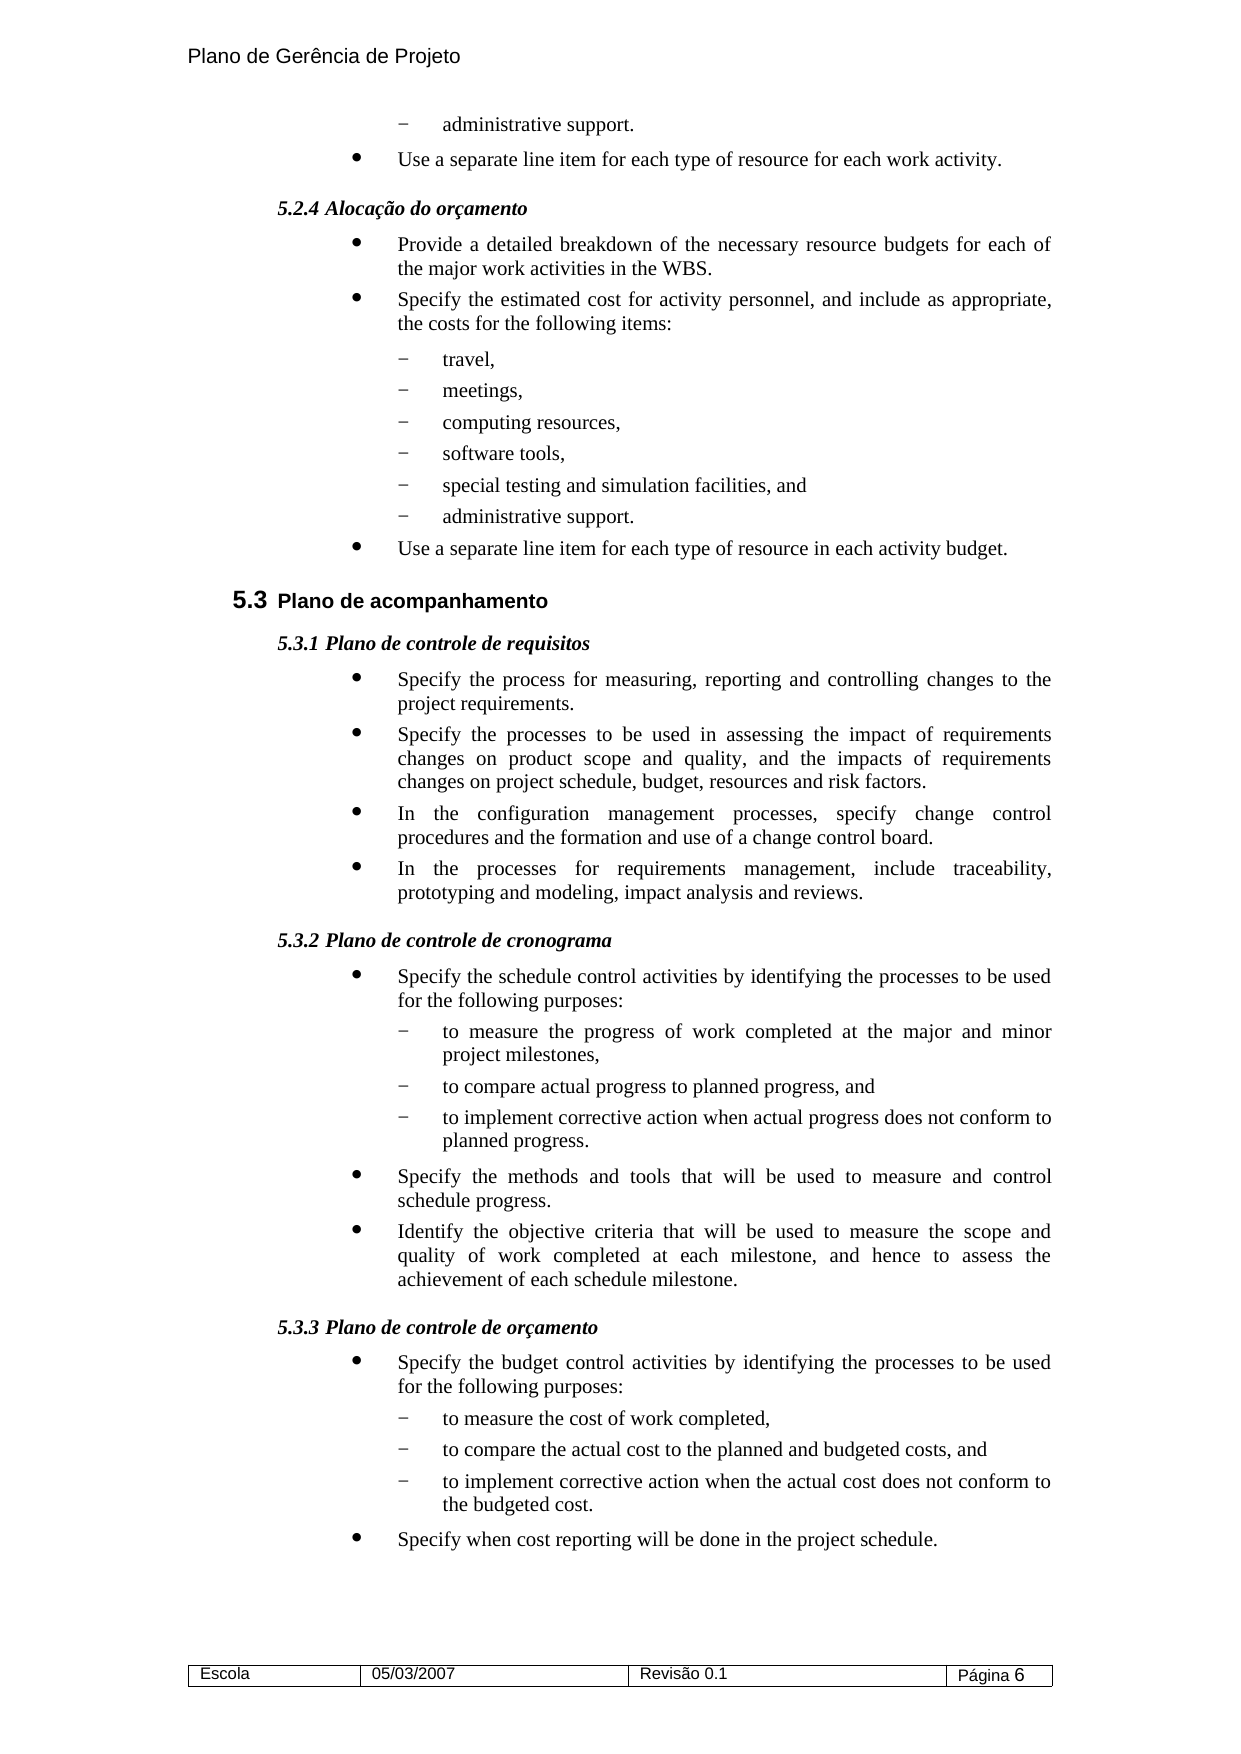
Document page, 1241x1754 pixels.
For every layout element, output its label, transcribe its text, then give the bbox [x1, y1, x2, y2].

subtitle Plano de controle de orçamento [277, 1316, 1053, 1339]
list Specify when cost reporting will be done in the project schedule. [352, 1528, 1053, 1552]
list administrative support. [397, 505, 1053, 528]
list to compare actual progress to planned progress, and [397, 1075, 1053, 1098]
list Specify the process for measuring, reporting and controlling changes to the project requirements. [352, 668, 1053, 715]
list to implement corrective action when actual progress does not conform to planned progress. [397, 1106, 1053, 1152]
list to measure the progress of work completed at the major and minor project milestones, [397, 1020, 1053, 1066]
list Specify the schedule control activities by identifying the processes to be used for the following purposes: [352, 965, 1053, 1012]
list software tools, [397, 442, 1053, 465]
list meetings, [397, 379, 1053, 402]
list In the processes for requirements management, include traceability, prototyping and modeling, impact analysis and reviews. [352, 857, 1053, 904]
list computing resources, [397, 411, 1053, 434]
list In the configuration management processes, specify change control procedures and the formation and use of a change control board. [352, 802, 1053, 849]
list Identify the objective criteria that will be used to measure the scope and quality of work completed at each milestone, and hence to assess the achievement of each schedule milestone. [352, 1220, 1053, 1291]
subtitle Alocação do orçamento [277, 197, 1053, 220]
subtitle Plano de controle de cronograma [277, 929, 1053, 952]
list Specify the budget control activities by identifying the processes to be used for the following purposes: [352, 1351, 1053, 1398]
list travel, [397, 348, 1053, 371]
list to measure the cost of work completed, [397, 1407, 1053, 1430]
subtitle Plano de acompanhamento [232, 585, 1053, 613]
list Use a separate line item for each type of resource in each activity budget. [352, 536, 1053, 560]
list to compare the actual cost to the planned and budgeted costs, and [397, 1438, 1053, 1461]
list Specify the methods and tools that will be used to measure and control schedule progress. [352, 1165, 1053, 1212]
list administrative support. [397, 112, 1053, 136]
list Specify the processes to be used in assessing the impact of requirements changes on product scope and quality, and the impacts of requirements changes on project schedule, budget, resources and risk factors. [352, 723, 1053, 793]
list Provide a detailed breakdown of the necessary resource budgets for each of the major work activities in the WBS. [352, 233, 1053, 280]
list Specify the estimated cost for activity personnel, and include as appropriate, the costs for the following items: [352, 288, 1053, 335]
list to implement corrective action when the actual cost does not conform to the budgeted cost. [397, 1469, 1053, 1516]
list special testing and simulation facilities, and [397, 473, 1053, 497]
list Use a separate line item for each type of resource for each work activity. [352, 148, 1053, 172]
subtitle Plano de controle de requisitos [277, 632, 1053, 655]
